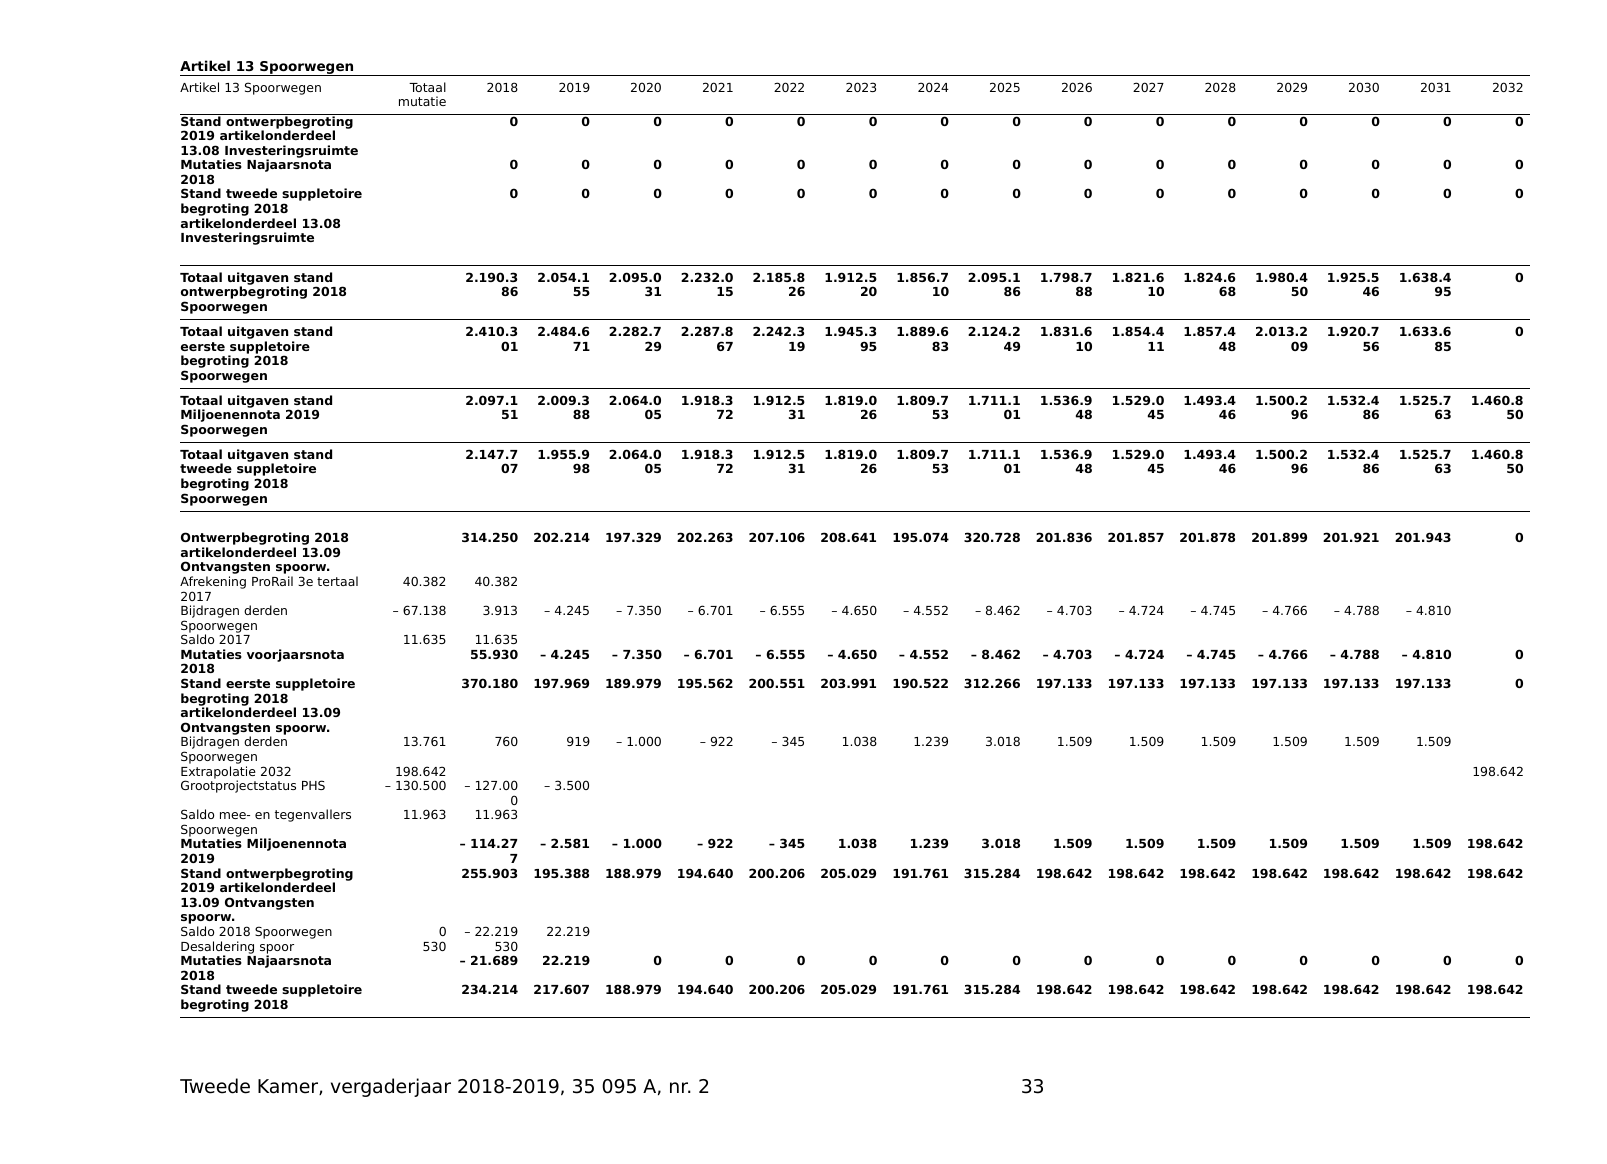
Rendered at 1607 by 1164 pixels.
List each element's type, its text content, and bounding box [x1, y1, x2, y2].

table_cell 0 [1170, 115, 1242, 158]
table_cell [365, 443, 452, 511]
table_cell 198.642 [1386, 983, 1457, 1017]
table_cell 1.925.546 [1314, 266, 1386, 319]
table_cell 197.329 [596, 531, 668, 575]
table_cell – 922 [668, 735, 739, 764]
table_cell [1314, 939, 1386, 954]
table_cell 0 [955, 954, 1027, 983]
table_cell 198.642 [1098, 866, 1170, 925]
table_cell [811, 246, 883, 265]
table_cell – 4.788 [1314, 604, 1386, 633]
table_cell 2021 [668, 76, 739, 114]
table_cell [739, 512, 811, 531]
table_cell 197.133 [1314, 677, 1386, 735]
table_cell 22.219 [524, 954, 596, 983]
table_cell 194.640 [668, 983, 739, 1017]
table_cell – 4.745 [1170, 604, 1242, 633]
table_cell 1.955.998 [524, 443, 596, 511]
table_cell – 2.581 [524, 837, 596, 866]
table_cell [1458, 808, 1529, 837]
table_cell [739, 808, 811, 837]
table_cell [1098, 633, 1170, 648]
table_cell 2.124.249 [955, 320, 1027, 388]
table_cell [596, 925, 668, 939]
table_cell 2.147.707 [452, 443, 524, 511]
table_cell [524, 764, 596, 779]
table_cell 1.038 [811, 837, 883, 866]
table_cell [365, 246, 452, 265]
table_cell – 4.724 [1098, 604, 1170, 633]
table_cell 198.642 [1458, 764, 1529, 779]
table_cell – 4.810 [1386, 604, 1457, 633]
table_cell 0 [739, 158, 811, 187]
table_cell 370.180 [452, 677, 524, 735]
table_cell 0 [1242, 158, 1314, 187]
table_cell [596, 779, 668, 808]
table_cell Totaal uitgaven stand ontwerpbegroting 2018 Spoorwegen [180, 266, 365, 319]
table_cell 0 [1242, 954, 1314, 983]
table_cell 1.920.756 [1314, 320, 1386, 388]
table_cell 1.493.446 [1170, 389, 1242, 442]
table_cell 0 [1458, 266, 1529, 319]
table_cell 314.250 [452, 531, 524, 575]
table_cell Stand ontwerpbegroting 2019 artikelonderdeel 13.09 Ontvangsten spoorw. [180, 866, 365, 925]
table_cell [524, 246, 596, 265]
table_cell [365, 266, 452, 319]
table_cell Mutaties Najaarsnota 2018 [180, 954, 365, 983]
table_cell 198.642 [1458, 866, 1529, 925]
table_cell [955, 246, 1027, 265]
table_cell 1.857.448 [1170, 320, 1242, 388]
table_cell 1.809.753 [883, 389, 955, 442]
table_cell 207.106 [739, 531, 811, 575]
table_cell Mutaties Miljoenennota 2019 [180, 837, 365, 866]
table_cell 13.761 [365, 735, 452, 764]
table_cell 11.635 [365, 633, 452, 648]
table_cell Totaal uitgaven stand eerste suppletoire begroting 2018 Spoorwegen [180, 320, 365, 388]
table_cell [365, 158, 452, 187]
table_cell [180, 246, 365, 265]
table_cell [1027, 246, 1098, 265]
table_cell – 8.462 [955, 604, 1027, 633]
table_cell 0 [955, 187, 1027, 246]
table_cell [1027, 925, 1098, 939]
table_cell 2.009.388 [524, 389, 596, 442]
table_cell 1.854.411 [1098, 320, 1170, 388]
table_cell 1.945.395 [811, 320, 883, 388]
table_cell 0 [883, 954, 955, 983]
table_cell 0 [955, 158, 1027, 187]
table_cell 0 [1314, 115, 1386, 158]
table_cell 0 [1027, 115, 1098, 158]
table_cell [883, 633, 955, 648]
table_cell [955, 939, 1027, 954]
table_cell 0 [1242, 115, 1314, 158]
table_cell 188.979 [596, 866, 668, 925]
table_cell – 4.788 [1314, 648, 1386, 677]
table_cell Stand tweede suppletoire begroting 2018 artikelonderdeel 13.08 Investeringsruimte [180, 187, 365, 246]
table_cell 1.809.753 [883, 443, 955, 511]
table_cell 1.509 [1098, 837, 1170, 866]
table_cell Mutaties Najaarsnota 2018 [180, 158, 365, 187]
table_cell Stand ontwerpbegroting 2019 artikelonderdeel 13.08 Investeringsruimte [180, 115, 365, 158]
table_cell [365, 866, 452, 925]
table_cell [1314, 808, 1386, 837]
table_cell [739, 575, 811, 604]
table_cell [1170, 246, 1242, 265]
table_cell Ontwerpbegroting 2018 artikelonderdeel 13.09 Ontvangsten spoorw. [180, 531, 365, 575]
table_cell [365, 320, 452, 388]
table_cell 1.980.450 [1242, 266, 1314, 319]
table_cell Bijdragen derden Spoorwegen [180, 604, 365, 633]
table_cell [1386, 925, 1457, 939]
table_cell [1314, 512, 1386, 531]
table_cell [955, 808, 1027, 837]
table_cell 0 [1314, 187, 1386, 246]
table_cell 205.029 [811, 866, 883, 925]
table_cell 0 [739, 187, 811, 246]
table_cell 1.711.101 [955, 443, 1027, 511]
table_cell 2.190.386 [452, 266, 524, 319]
table_cell 315.284 [955, 866, 1027, 925]
table_cell 1.509 [1386, 837, 1457, 866]
table_cell 312.266 [955, 677, 1027, 735]
table_cell [596, 764, 668, 779]
table_cell 0 [955, 115, 1027, 158]
table_cell 1.509 [1314, 735, 1386, 764]
table_cell Totaal mutatie [365, 76, 452, 114]
table_cell 1.038 [811, 735, 883, 764]
table_cell 234.214 [452, 983, 524, 1017]
table_cell [1027, 633, 1098, 648]
table_cell – 4.245 [524, 604, 596, 633]
table_cell [883, 925, 955, 939]
table_cell 2.232.015 [668, 266, 739, 319]
table_cell [1386, 779, 1457, 808]
table_cell 189.979 [596, 677, 668, 735]
table_cell [596, 246, 668, 265]
table_cell 0 [668, 954, 739, 983]
table_cell 1.831.610 [1027, 320, 1098, 388]
table_cell 2027 [1098, 76, 1170, 114]
table_cell 2.064.005 [596, 443, 668, 511]
table_cell Totaal uitgaven stand Miljoenennota 2019 Spoorwegen [180, 389, 365, 442]
table_cell 1.912.520 [811, 266, 883, 319]
table_cell 198.642 [1027, 866, 1098, 925]
table_cell 0 [1386, 158, 1457, 187]
table_cell 1.536.948 [1027, 443, 1098, 511]
table_cell – 7.350 [596, 648, 668, 677]
table_cell – 21.689 [452, 954, 524, 983]
table_cell – 22.219 [452, 925, 524, 939]
table_cell – 67.138 [365, 604, 452, 633]
table_cell 1.509 [1242, 735, 1314, 764]
table_cell [811, 939, 883, 954]
table_cell [1242, 808, 1314, 837]
table_cell 197.133 [1027, 677, 1098, 735]
table_cell – 4.703 [1027, 604, 1098, 633]
table_cell [811, 764, 883, 779]
table_cell – 1.000 [596, 837, 668, 866]
table_cell 0 [1098, 954, 1170, 983]
table_cell 208.641 [811, 531, 883, 575]
table_cell [1098, 939, 1170, 954]
table_cell [1027, 779, 1098, 808]
table_cell 195.074 [883, 531, 955, 575]
table_cell [668, 764, 739, 779]
table_cell 202.263 [668, 531, 739, 575]
table_cell 0 [452, 158, 524, 187]
table_cell [524, 575, 596, 604]
table_cell [955, 779, 1027, 808]
table_cell 197.133 [1170, 677, 1242, 735]
table_cell 1.529.045 [1098, 389, 1170, 442]
table_cell 1.529.045 [1098, 443, 1170, 511]
table_cell [811, 512, 883, 531]
table_cell Extrapolatie 2032 [180, 764, 365, 779]
table_cell 200.551 [739, 677, 811, 735]
table_cell 22.219 [524, 925, 596, 939]
table_cell [883, 764, 955, 779]
table_cell [1027, 512, 1098, 531]
table_cell 530 [452, 939, 524, 954]
table_cell [1458, 939, 1529, 954]
table_cell 2.410.301 [452, 320, 524, 388]
table_cell 1.509 [1098, 735, 1170, 764]
table_cell [596, 512, 668, 531]
table_cell [524, 633, 596, 648]
table_cell 0 [1458, 187, 1529, 246]
table_cell 0 [1098, 115, 1170, 158]
table_cell [1458, 735, 1529, 764]
table_cell 0 [1170, 187, 1242, 246]
table_cell [811, 779, 883, 808]
table_cell [668, 939, 739, 954]
table_cell 1.711.101 [955, 389, 1027, 442]
table_cell [596, 633, 668, 648]
table_cell [955, 764, 1027, 779]
table_cell 1.525.763 [1386, 389, 1457, 442]
table_cell 0 [1458, 531, 1529, 575]
table_cell 0 [668, 158, 739, 187]
table_cell [1098, 779, 1170, 808]
table_cell [1027, 808, 1098, 837]
table_cell 198.642 [1170, 983, 1242, 1017]
table_cell 1.918.372 [668, 443, 739, 511]
table_cell – 1.000 [596, 735, 668, 764]
table_cell 0 [668, 115, 739, 158]
table_cell 2.054.155 [524, 266, 596, 319]
table_cell 2022 [739, 76, 811, 114]
table_cell 205.029 [811, 983, 883, 1017]
table_cell [1098, 575, 1170, 604]
table_cell 2024 [883, 76, 955, 114]
table_cell [1386, 246, 1457, 265]
table_cell 1.493.446 [1170, 443, 1242, 511]
table_cell – 4.745 [1170, 648, 1242, 677]
table_cell 0 [365, 925, 452, 939]
table_cell – 4.703 [1027, 648, 1098, 677]
table_cell 201.878 [1170, 531, 1242, 575]
table_cell 191.761 [883, 866, 955, 925]
table_cell [1242, 633, 1314, 648]
table_cell 1.509 [1170, 735, 1242, 764]
table_cell [955, 575, 1027, 604]
table_cell [1170, 808, 1242, 837]
table_cell 0 [596, 954, 668, 983]
table_cell 1.500.296 [1242, 389, 1314, 442]
table_cell – 6.555 [739, 604, 811, 633]
table_cell [1314, 633, 1386, 648]
table_cell Desaldering spoor [180, 939, 365, 954]
table_cell Artikel 13 Spoorwegen [180, 76, 365, 114]
table_cell 200.206 [739, 866, 811, 925]
table_cell 0 [1458, 954, 1529, 983]
table_cell 40.382 [365, 575, 452, 604]
table_cell [180, 512, 365, 531]
table_cell 198.642 [365, 764, 452, 779]
table_cell 0 [596, 115, 668, 158]
table_cell 190.522 [883, 677, 955, 735]
table_cell [365, 677, 452, 735]
table_cell Stand eerste suppletoire begroting 2018 artikelonderdeel 13.09 Ontvangsten spoorw. [180, 677, 365, 735]
table_cell 0 [1458, 115, 1529, 158]
table_cell 1.525.763 [1386, 443, 1457, 511]
table_cell 2025 [955, 76, 1027, 114]
table_cell [1386, 575, 1457, 604]
table_cell – 6.701 [668, 604, 739, 633]
table_cell [1458, 246, 1529, 265]
table_cell [1458, 604, 1529, 633]
table_cell [883, 512, 955, 531]
table_cell [955, 925, 1027, 939]
table_cell [365, 837, 452, 866]
table_cell [739, 925, 811, 939]
table_cell 1.509 [1027, 837, 1098, 866]
table_cell 0 [1027, 158, 1098, 187]
table_cell [1386, 808, 1457, 837]
table_cell [1242, 779, 1314, 808]
table_cell [365, 512, 452, 531]
table_cell 2023 [811, 76, 883, 114]
table_cell 202.214 [524, 531, 596, 575]
table_cell 2028 [1170, 76, 1242, 114]
table_cell [811, 808, 883, 837]
table_cell 530 [365, 939, 452, 954]
table_cell 201.899 [1242, 531, 1314, 575]
table_cell 2.287.867 [668, 320, 739, 388]
table_cell 198.642 [1170, 866, 1242, 925]
table_cell 0 [739, 115, 811, 158]
table_cell 0 [883, 158, 955, 187]
table_cell [1314, 779, 1386, 808]
table_cell 1.239 [883, 735, 955, 764]
table_cell – 4.650 [811, 648, 883, 677]
table_cell – 6.555 [739, 648, 811, 677]
table_cell 40.382 [452, 575, 524, 604]
table_cell 198.642 [1314, 866, 1386, 925]
table_cell [1314, 246, 1386, 265]
table_cell [1314, 925, 1386, 939]
table_cell 2026 [1027, 76, 1098, 114]
table_cell – 4.552 [883, 604, 955, 633]
table_cell [1386, 939, 1457, 954]
table_cell 1.638.495 [1386, 266, 1457, 319]
table_cell 203.991 [811, 677, 883, 735]
table_cell 1.918.372 [668, 389, 739, 442]
table_cell 1.509 [1314, 837, 1386, 866]
table_cell 0 [811, 187, 883, 246]
table_cell 197.969 [524, 677, 596, 735]
table_cell 201.836 [1027, 531, 1098, 575]
table_cell 0 [596, 187, 668, 246]
table_cell Saldo 2017 [180, 633, 365, 648]
table_cell [1458, 575, 1529, 604]
table_cell 1.509 [1027, 735, 1098, 764]
table_cell 2.097.151 [452, 389, 524, 442]
table_cell 0 [524, 158, 596, 187]
table_cell [1242, 764, 1314, 779]
table_cell Bijdragen derden Spoorwegen [180, 735, 365, 764]
table_cell 198.642 [1242, 983, 1314, 1017]
table_cell [811, 633, 883, 648]
table_cell 1.821.610 [1098, 266, 1170, 319]
table_cell Grootprojectstatus PHS [180, 779, 365, 808]
table_cell 197.133 [1242, 677, 1314, 735]
table_cell [365, 648, 452, 677]
table_cell 200.206 [739, 983, 811, 1017]
table_cell Afrekening ProRail 3e tertaal 2017 [180, 575, 365, 604]
table_cell 0 [1170, 954, 1242, 983]
table_cell 1.633.685 [1386, 320, 1457, 388]
table_cell 198.642 [1027, 983, 1098, 1017]
table_cell [1170, 925, 1242, 939]
table_cell [1170, 939, 1242, 954]
table_cell [524, 512, 596, 531]
table_cell [1170, 575, 1242, 604]
table_cell [668, 246, 739, 265]
table_cell 1.912.531 [739, 443, 811, 511]
table_cell 0 [668, 187, 739, 246]
table_cell [883, 939, 955, 954]
table_cell – 4.766 [1242, 648, 1314, 677]
table_cell 0 [811, 158, 883, 187]
table_cell 0 [452, 187, 524, 246]
table_cell – 345 [739, 735, 811, 764]
table_cell [1458, 512, 1529, 531]
table_cell [1027, 575, 1098, 604]
table_cell – 114.277 [452, 837, 524, 866]
table_cell 0 [1458, 648, 1529, 677]
table_cell [1314, 764, 1386, 779]
table_cell – 130.500 [365, 779, 452, 808]
table_cell [1386, 764, 1457, 779]
table_cell – 4.245 [524, 648, 596, 677]
table_cell 201.943 [1386, 531, 1457, 575]
table_cell – 4.810 [1386, 648, 1457, 677]
table_cell 0 [739, 954, 811, 983]
table_cell [883, 808, 955, 837]
table_cell 0 [1458, 158, 1529, 187]
table_cell 0 [596, 158, 668, 187]
table_cell Mutaties voorjaarsnota 2018 [180, 648, 365, 677]
table_cell [955, 633, 1027, 648]
table_cell [1458, 925, 1529, 939]
table_cell 0 [1242, 187, 1314, 246]
table_cell Totaal uitgaven stand tweede suppletoire begroting 2018 Spoorwegen [180, 443, 365, 511]
table_cell [1386, 512, 1457, 531]
table_cell 198.642 [1098, 983, 1170, 1017]
table_cell – 127.000 [452, 779, 524, 808]
table_cell 0 [1386, 187, 1457, 246]
table_cell – 3.500 [524, 779, 596, 808]
table_cell 0 [1458, 677, 1529, 735]
table_cell 198.642 [1458, 983, 1529, 1017]
table_cell 0 [1027, 954, 1098, 983]
table_cell [365, 531, 452, 575]
table_cell Saldo mee- en tegenvallers Spoorwegen [180, 808, 365, 837]
table_cell 55.930 [452, 648, 524, 677]
table_cell [1170, 633, 1242, 648]
table_cell 1.532.486 [1314, 389, 1386, 442]
table_cell [365, 187, 452, 246]
table_cell 1.500.296 [1242, 443, 1314, 511]
table_cell 0 [1027, 187, 1098, 246]
table_cell [739, 939, 811, 954]
table_cell [1170, 512, 1242, 531]
table_cell 0 [1386, 115, 1457, 158]
table_cell 0 [524, 187, 596, 246]
table_cell 2.095.031 [596, 266, 668, 319]
table_cell [739, 633, 811, 648]
table_cell – 922 [668, 837, 739, 866]
table_cell 1.819.026 [811, 443, 883, 511]
table_cell [1027, 939, 1098, 954]
table_cell [524, 939, 596, 954]
table_cell 2018 [452, 76, 524, 114]
table_cell 0 [883, 115, 955, 158]
table_cell 197.133 [1386, 677, 1457, 735]
table_cell [1386, 633, 1457, 648]
table_cell [1098, 764, 1170, 779]
table_cell 2.185.826 [739, 266, 811, 319]
table_cell [668, 808, 739, 837]
table_cell 0 [1314, 954, 1386, 983]
table_cell 3.018 [955, 735, 1027, 764]
table_cell 2.242.319 [739, 320, 811, 388]
table_cell [1458, 633, 1529, 648]
table_cell 11.635 [452, 633, 524, 648]
table_cell 1.912.531 [739, 389, 811, 442]
table_cell 1.889.683 [883, 320, 955, 388]
table_cell 3.913 [452, 604, 524, 633]
table_cell 0 [1458, 320, 1529, 388]
table_cell [955, 512, 1027, 531]
table_cell [1098, 246, 1170, 265]
table_cell [1314, 575, 1386, 604]
table_cell Saldo 2018 Spoorwegen [180, 925, 365, 939]
table_cell 217.607 [524, 983, 596, 1017]
table_cell 188.979 [596, 983, 668, 1017]
table_cell 194.640 [668, 866, 739, 925]
table_cell [596, 808, 668, 837]
table_cell 0 [811, 954, 883, 983]
table_cell [883, 246, 955, 265]
table_cell [1027, 764, 1098, 779]
table_cell [1098, 925, 1170, 939]
table_cell [452, 764, 524, 779]
table_cell [365, 954, 452, 983]
table_cell 0 [1098, 187, 1170, 246]
table_cell [739, 779, 811, 808]
table_cell 2020 [596, 76, 668, 114]
table_cell [452, 246, 524, 265]
table_cell 198.642 [1314, 983, 1386, 1017]
table_cell – 6.701 [668, 648, 739, 677]
table_cell 320.728 [955, 531, 1027, 575]
table_cell 0 [524, 115, 596, 158]
table_cell – 4.766 [1242, 604, 1314, 633]
table_cell 0 [1170, 158, 1242, 187]
table_cell 1.460.850 [1458, 389, 1529, 442]
table_cell [1458, 779, 1529, 808]
table_cell 2029 [1242, 76, 1314, 114]
table_cell [365, 115, 452, 158]
table_cell 1.856.710 [883, 266, 955, 319]
table_cell [1098, 808, 1170, 837]
table_cell [811, 575, 883, 604]
table_cell 0 [1098, 158, 1170, 187]
table_cell 1.819.026 [811, 389, 883, 442]
table_cell 195.388 [524, 866, 596, 925]
table_cell 1.798.788 [1027, 266, 1098, 319]
table_cell 201.921 [1314, 531, 1386, 575]
table_cell 0 [811, 115, 883, 158]
table_cell 2.013.209 [1242, 320, 1314, 388]
table_cell [811, 925, 883, 939]
table_cell [1242, 939, 1314, 954]
table_cell – 4.650 [811, 604, 883, 633]
table_cell 2032 [1458, 76, 1529, 114]
table_cell [1170, 779, 1242, 808]
table_cell 2031 [1386, 76, 1457, 114]
table_cell 201.857 [1098, 531, 1170, 575]
table_cell 919 [524, 735, 596, 764]
table_cell 315.284 [955, 983, 1027, 1017]
table_cell [739, 764, 811, 779]
table_cell – 7.350 [596, 604, 668, 633]
table_cell 3.018 [955, 837, 1027, 866]
table_cell [883, 779, 955, 808]
table_cell 198.642 [1458, 837, 1529, 866]
table_cell [739, 246, 811, 265]
table_cell 11.963 [365, 808, 452, 837]
table_cell [452, 512, 524, 531]
table_cell 0 [452, 115, 524, 158]
table_cell – 345 [739, 837, 811, 866]
table_cell 1.509 [1242, 837, 1314, 866]
table_cell 1.532.486 [1314, 443, 1386, 511]
table_cell 1.509 [1386, 735, 1457, 764]
table_cell 191.761 [883, 983, 955, 1017]
table_cell – 4.552 [883, 648, 955, 677]
table_cell 1.824.668 [1170, 266, 1242, 319]
table_cell 1.460.850 [1458, 443, 1529, 511]
table_cell 2019 [524, 76, 596, 114]
table_cell – 8.462 [955, 648, 1027, 677]
table_cell 195.562 [668, 677, 739, 735]
table_cell [524, 808, 596, 837]
table_cell Stand tweede suppletoire begroting 2018 [180, 983, 365, 1017]
table_cell 255.903 [452, 866, 524, 925]
table_cell [1242, 246, 1314, 265]
table_cell [1242, 512, 1314, 531]
table_cell [1242, 925, 1314, 939]
table_cell [668, 925, 739, 939]
table_cell [668, 512, 739, 531]
table_cell 760 [452, 735, 524, 764]
table_cell 0 [883, 187, 955, 246]
table_cell [883, 575, 955, 604]
table_cell [668, 575, 739, 604]
table_cell [596, 575, 668, 604]
table_cell 2030 [1314, 76, 1386, 114]
table_cell 1.509 [1170, 837, 1242, 866]
table_cell [596, 939, 668, 954]
table_header Artikel 13 Spoorwegen [180, 59, 1529, 75]
table_cell 2.095.186 [955, 266, 1027, 319]
table_cell 1.536.948 [1027, 389, 1098, 442]
table_cell [668, 779, 739, 808]
table_cell 0 [1386, 954, 1457, 983]
table_cell 1.239 [883, 837, 955, 866]
table_cell [365, 983, 452, 1017]
table_cell 2.282.729 [596, 320, 668, 388]
table_cell – 4.724 [1098, 648, 1170, 677]
table_cell [1098, 512, 1170, 531]
table_cell [1242, 575, 1314, 604]
table_cell [365, 389, 452, 442]
table_cell [668, 633, 739, 648]
table_cell 0 [1314, 158, 1386, 187]
table_cell 2.484.671 [524, 320, 596, 388]
table_cell 2.064.005 [596, 389, 668, 442]
table_cell 198.642 [1386, 866, 1457, 925]
table_cell 11.963 [452, 808, 524, 837]
table_cell [1170, 764, 1242, 779]
table_cell 198.642 [1242, 866, 1314, 925]
table_cell 197.133 [1098, 677, 1170, 735]
